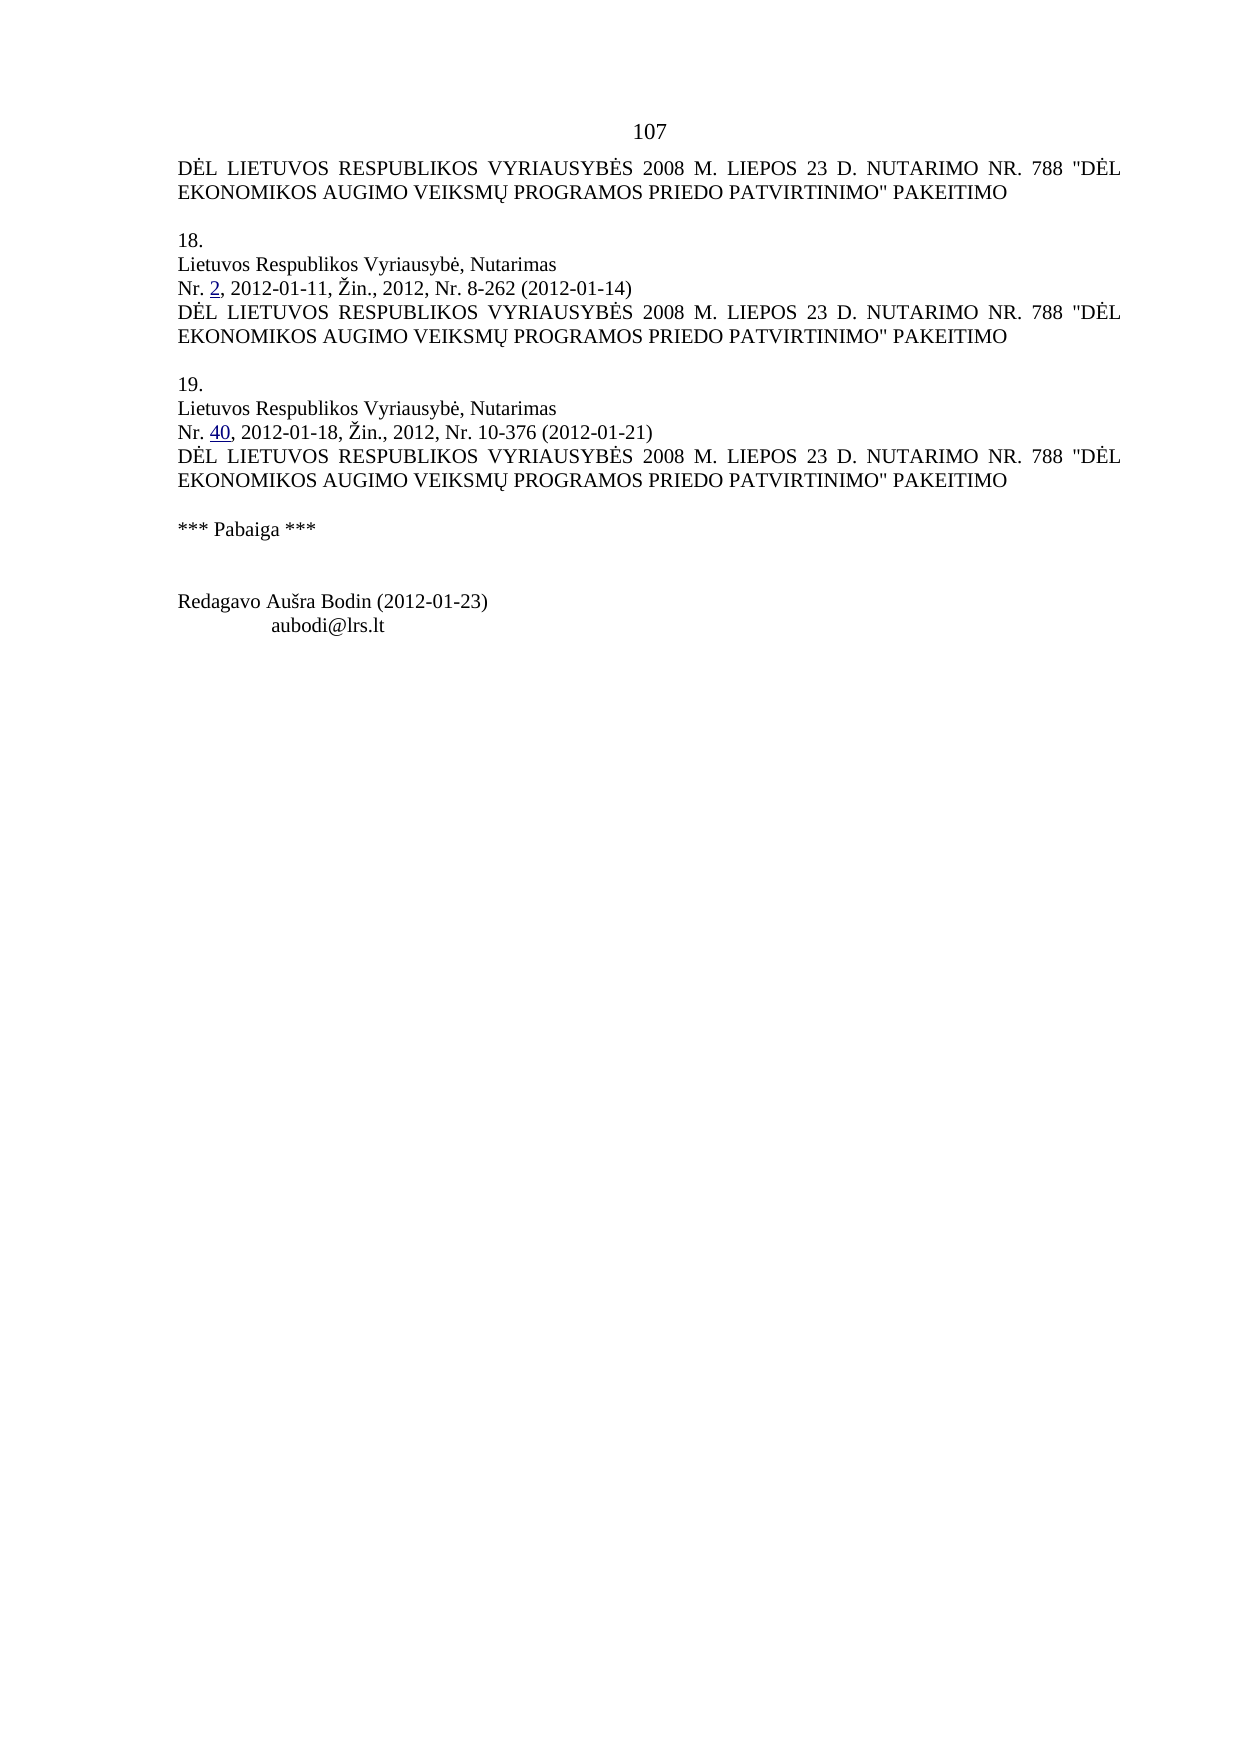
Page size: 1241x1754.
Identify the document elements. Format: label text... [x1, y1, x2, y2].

text aubodi@lrs.lt [177, 613, 1122, 637]
text *** Pabaiga *** [177, 517, 1122, 541]
text 18. [177, 228, 1122, 252]
text Redagavo Aušra Bodin (2012-01-23) [177, 589, 1122, 613]
text Lietuvos Respublikos Vyriausybė, Nutarimas [177, 252, 1122, 276]
text DĖL LIETUVOS RESPUBLIKOS VYRIAUSYBĖS 2008 M. LIEPOS 23 D. NUTARIMO NR. 788 "DĖL EKONOMIKOS AUGIMO VEIKSMŲ PROGRAMOS PRIEDO PATVIRTINIMO" PAKEITIMO [177, 444, 1122, 492]
text Nr. 40, 2012-01-18, Žin., 2012, Nr. 10-376 (2012-01-21) [177, 420, 1122, 444]
text Lietuvos Respublikos Vyriausybė, Nutarimas [177, 396, 1122, 420]
text Nr. 2, 2012-01-11, Žin., 2012, Nr. 8-262 (2012-01-14) [177, 276, 1122, 300]
text 19. [177, 372, 1122, 396]
text DĖL LIETUVOS RESPUBLIKOS VYRIAUSYBĖS 2008 M. LIEPOS 23 D. NUTARIMO NR. 788 "DĖL EKONOMIKOS AUGIMO VEIKSMŲ PROGRAMOS PRIEDO PATVIRTINIMO" PAKEITIMO [177, 156, 1122, 204]
text DĖL LIETUVOS RESPUBLIKOS VYRIAUSYBĖS 2008 M. LIEPOS 23 D. NUTARIMO NR. 788 "DĖL EKONOMIKOS AUGIMO VEIKSMŲ PROGRAMOS PRIEDO PATVIRTINIMO" PAKEITIMO [177, 300, 1122, 348]
